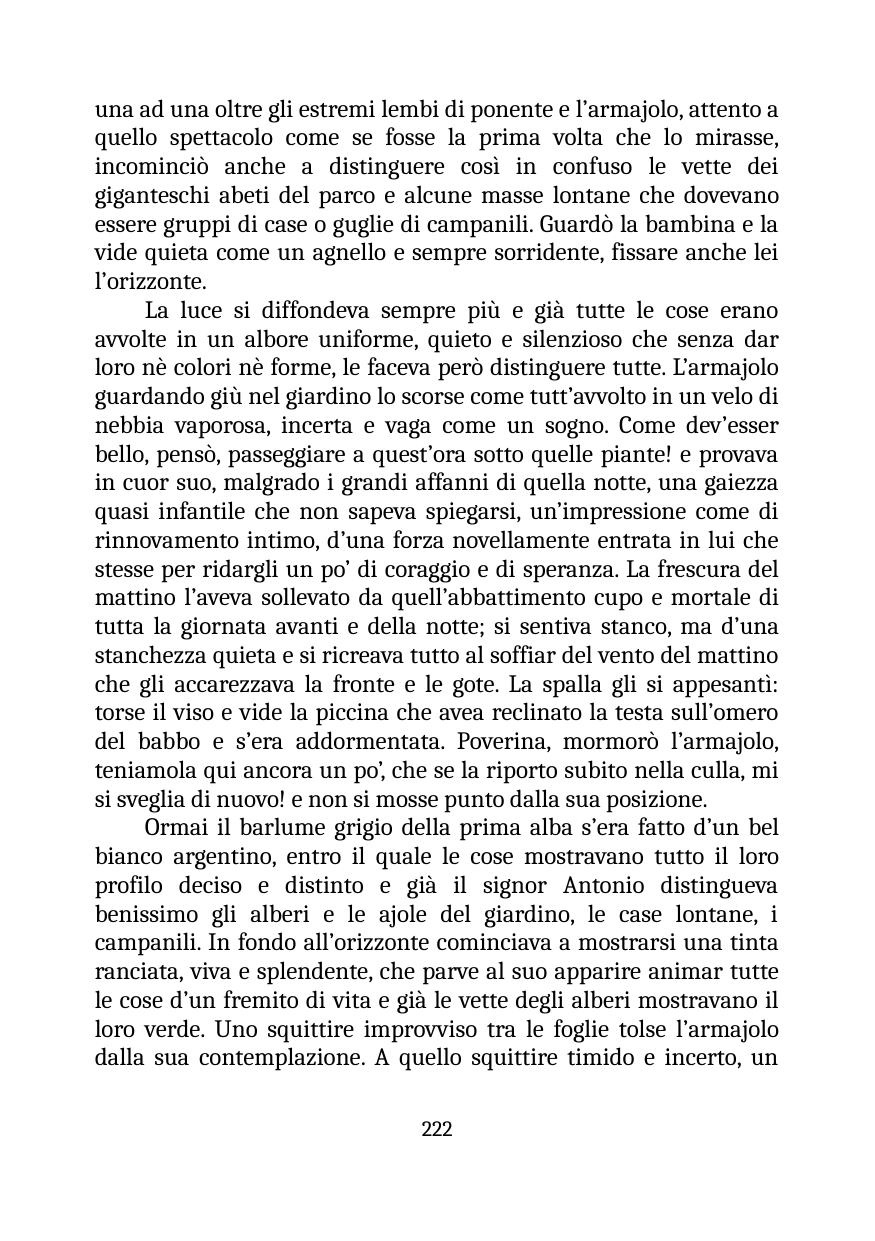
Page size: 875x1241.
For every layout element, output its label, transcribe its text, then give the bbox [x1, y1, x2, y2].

text Ormai il barlume grigio della prima alba s’era fatto d’un bel bianco argentino, entro il quale le cose mostravano tutto il loro profilo deciso e distinto e già il signor Antonio distingueva benissimo gli alberi e le ajole del giardino, le case lontane, i campanili. In fondo all’orizzonte cominciava a mostrarsi una tinta ranciata, viva e splendente, che parve al suo apparire animar tutte le cose d’un fremito di vita e già le vette degli alberi mostravano il loro verde. Uno squittire improvviso tra le foglie tolse l’armajolo dalla sua contemplazione. A quello squittire timido e incerto, un [94, 813, 779, 1072]
text una ad una oltre gli estremi lembi di ponente e l’armajolo, attento a quello spettacolo come se fosse la prima volta che lo mirasse, incominciò anche a distinguere così in confuso le vette dei giganteschi abeti del parco e alcune masse lontane che dovevano essere gruppi di case o guglie di campanili. Guardò la bambina e la vide quieta come un agnello e sempre sorridente, fissare anche lei l’orizzonte. [94, 94, 779, 296]
text La luce si diffondeva sempre più e già tutte le cose erano avvolte in un albore uniforme, quieto e silenzioso che senza dar loro nè colori nè forme, le faceva però distinguere tutte. L’armajolo guardando giù nel giardino lo scorse come tutt’avvolto in un velo di nebbia vaporosa, incerta e vaga come un sogno. Come dev’esser bello, pensò, passeggiare a quest’ora sotto quelle piante! e provava in cuor suo, malgrado i grandi affanni di quella notte, una gaiezza quasi infantile che non sapeva spiegarsi, un’impressione come di rinnovamento intimo, d’una forza novellamente entrata in lui che stesse per ridargli un po’ di coraggio e di speranza. La frescura del mattino l’aveva sollevato da quell’abbattimento cupo e mortale di tutta la giornata avanti e della notte; si sentiva stanco, ma d’una stanchezza quieta e si ricreava tutto al soffiar del vento del mattino che gli accarezzava la fronte e le gote. La spalla gli si appesantì: torse il viso e vide la piccina che avea reclinato la testa sull’omero del babbo e s’era addormentata. Poverina, mormorò l’armajolo, teniamola qui ancora un po’, che se la riporto subito nella culla, mi si sveglia di nuovo! e non si mosse punto dalla sua posizione. [94, 296, 779, 813]
